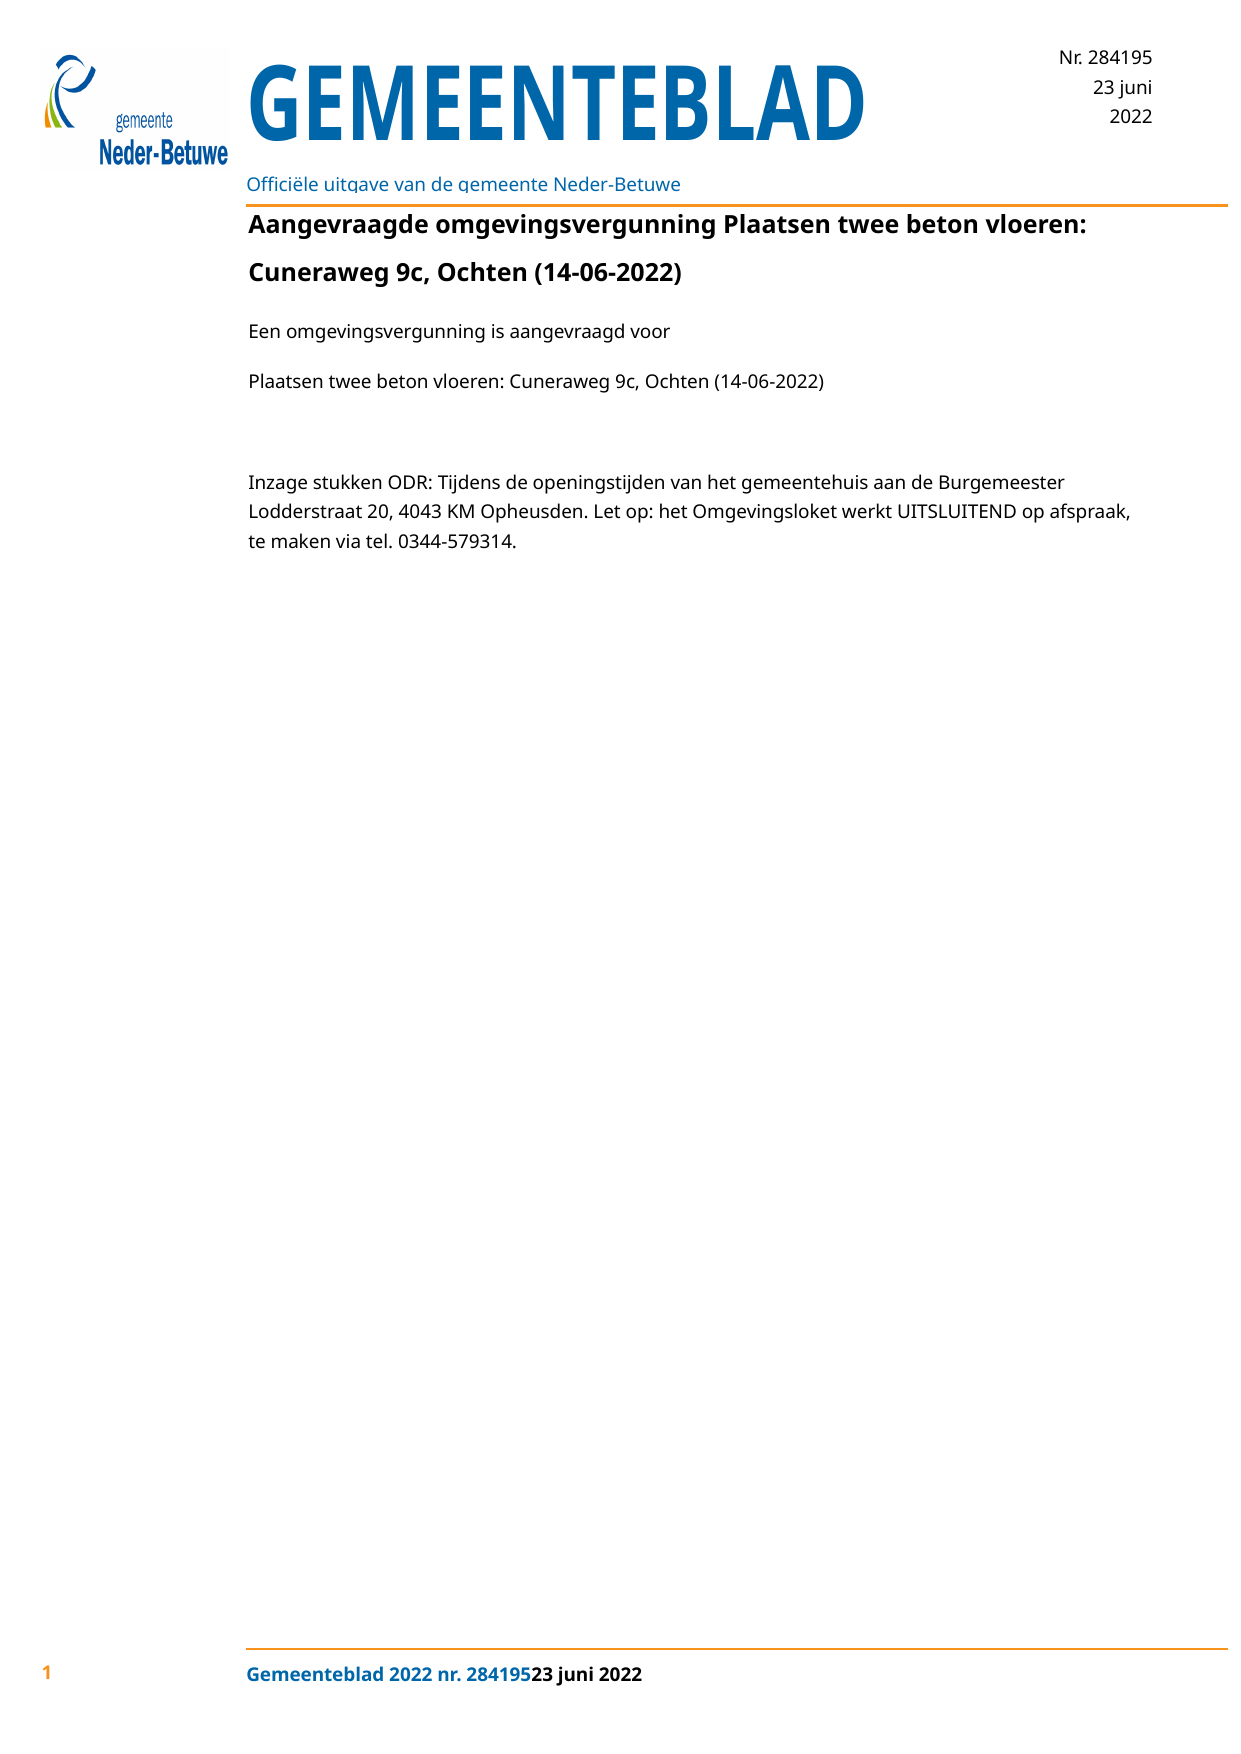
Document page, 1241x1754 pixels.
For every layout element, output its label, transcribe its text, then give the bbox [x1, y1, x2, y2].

text Een omgevingsvergunning is aangevraagd voor [248, 318, 1152, 344]
text Plaatsen twee beton vloeren: Cuneraweg 9c, Ochten (14-06-2022) [248, 368, 1152, 394]
picture [41, 47, 231, 172]
text Aangevraagde omgevingsvergunning Plaatsen twee beton vloeren: Cuneraweg 9c, Ochten (14-06-2022) [248, 207, 1152, 288]
text Inzage stukken ODR: Tijdens de openingstijden van het gemeentehuis aan de Burgemeester Lodderstraat 20, 4043 KM Opheusden. Let op: het Omgevingsloket werkt UITSLUITEND op afspraak, te maken via tel. 0344-579314. [248, 469, 1152, 554]
